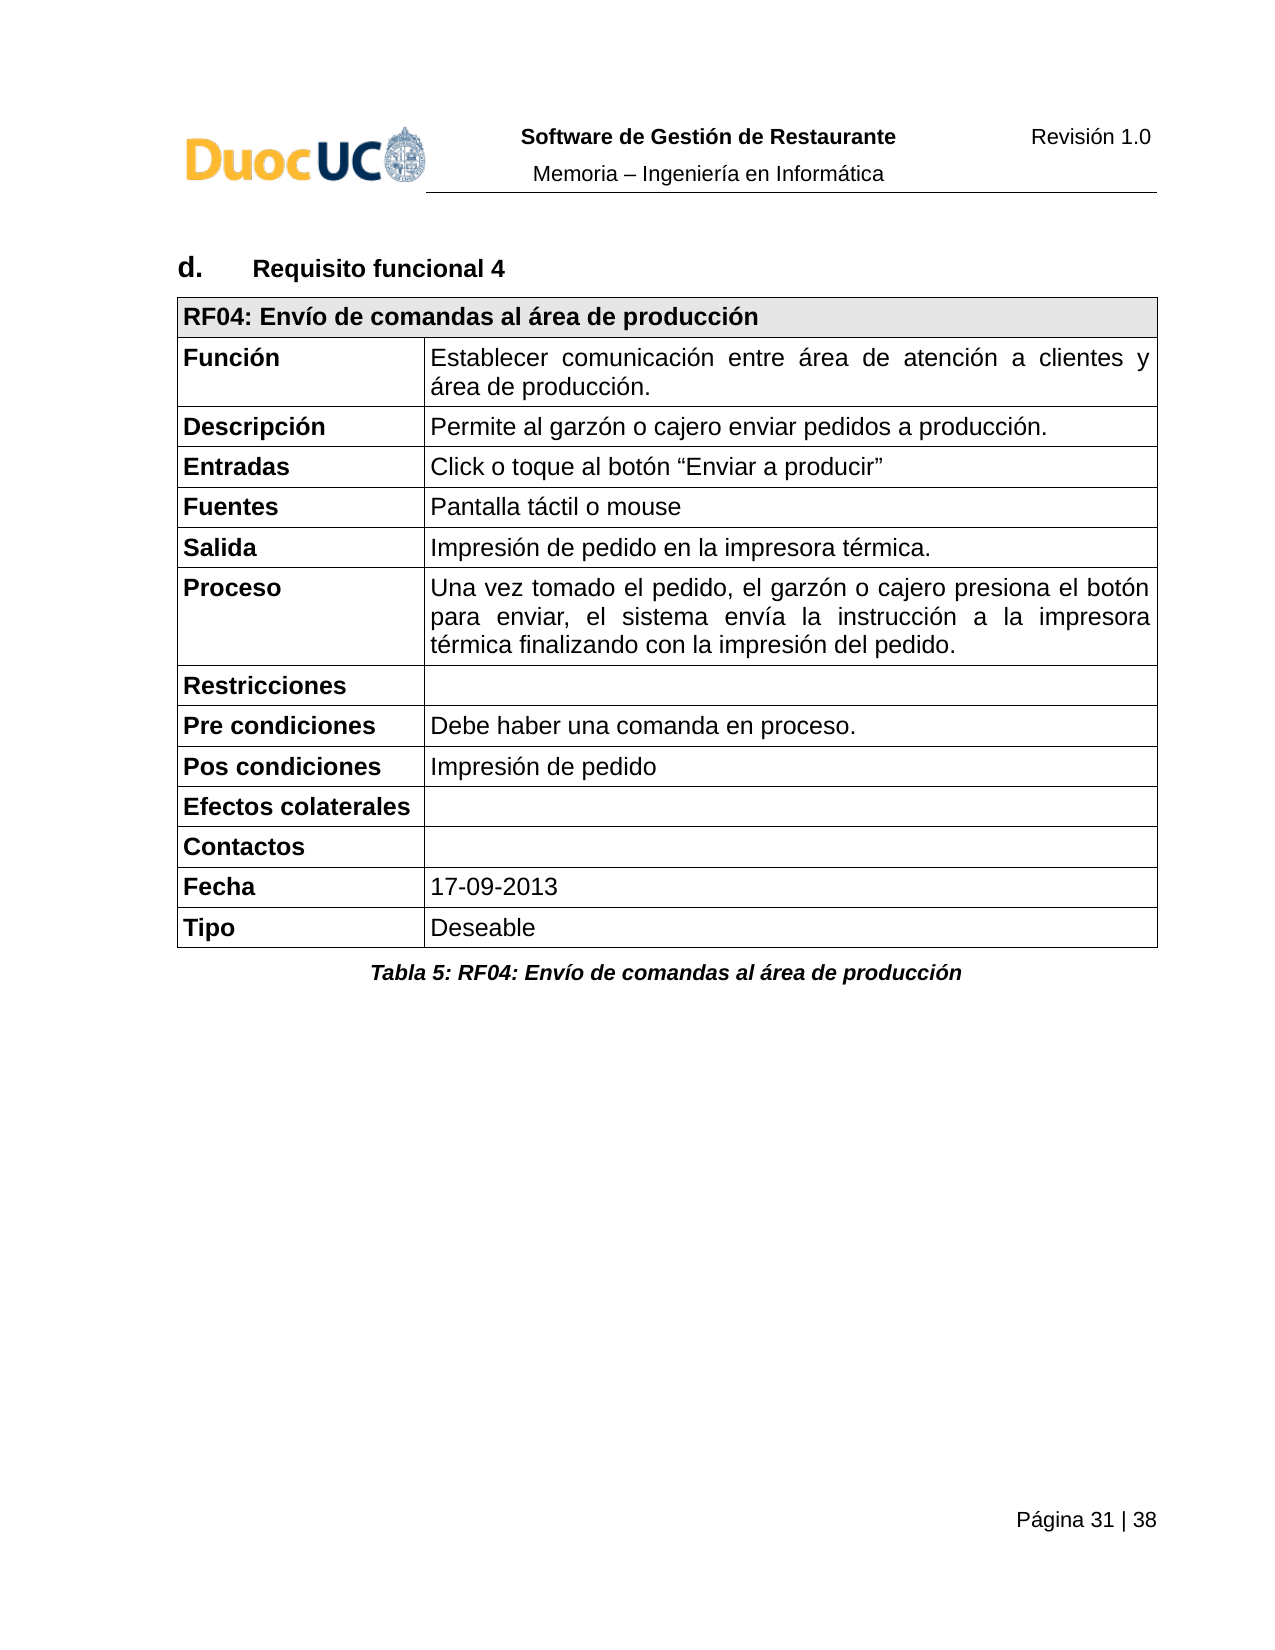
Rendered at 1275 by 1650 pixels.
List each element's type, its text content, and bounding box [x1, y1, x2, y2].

picture [182, 123, 426, 187]
table_cell Establecer comunicación entre área de atención a clientes y área de producción. [425, 338, 1157, 406]
subtitle Requisito funcional 4 [177, 251, 1157, 284]
table_cell Pantalla táctil o mouse [425, 488, 1157, 527]
table_cell Función [178, 338, 424, 406]
table_cell Descripción [178, 407, 424, 446]
table_cell Pos condiciones [178, 747, 424, 786]
table_cell Click o toque al botón “Enviar a producir” [425, 447, 1157, 487]
table_cell Salida [178, 528, 424, 567]
table_cell Impresión de pedido [425, 747, 1157, 786]
table_cell Impresión de pedido en la impresora térmica. [425, 528, 1157, 567]
table_cell Tipo [178, 908, 424, 947]
table_cell 17-09-2013 [425, 868, 1157, 907]
table_cell Permite al garzón o cajero enviar pedidos a producción. [425, 407, 1157, 446]
table_cell [425, 827, 1157, 867]
table_cell Fuentes [178, 488, 424, 527]
table_cell Deseable [425, 908, 1157, 947]
table_header RF04: Envío de comandas al área de producción [178, 298, 1157, 337]
table_cell Efectos colaterales [178, 787, 424, 826]
table_cell Pre condiciones [178, 706, 424, 746]
table_cell [425, 666, 1157, 705]
table_cell Una vez tomado el pedido, el garzón o cajero presiona el botón para enviar, el sistema envía la instrucción a la impresora térmica finalizando con la impresión del pedido. [425, 568, 1157, 665]
text Tabla 5: RF04: Envío de comandas al área de producción [177, 960, 1157, 985]
table_cell Proceso [178, 568, 424, 665]
table_cell Fecha [178, 868, 424, 907]
table_cell Restricciones [178, 666, 424, 705]
table_cell [425, 787, 1157, 826]
table_cell Contactos [178, 827, 424, 867]
table_cell Entradas [178, 447, 424, 487]
table_cell Debe haber una comanda en proceso. [425, 706, 1157, 746]
